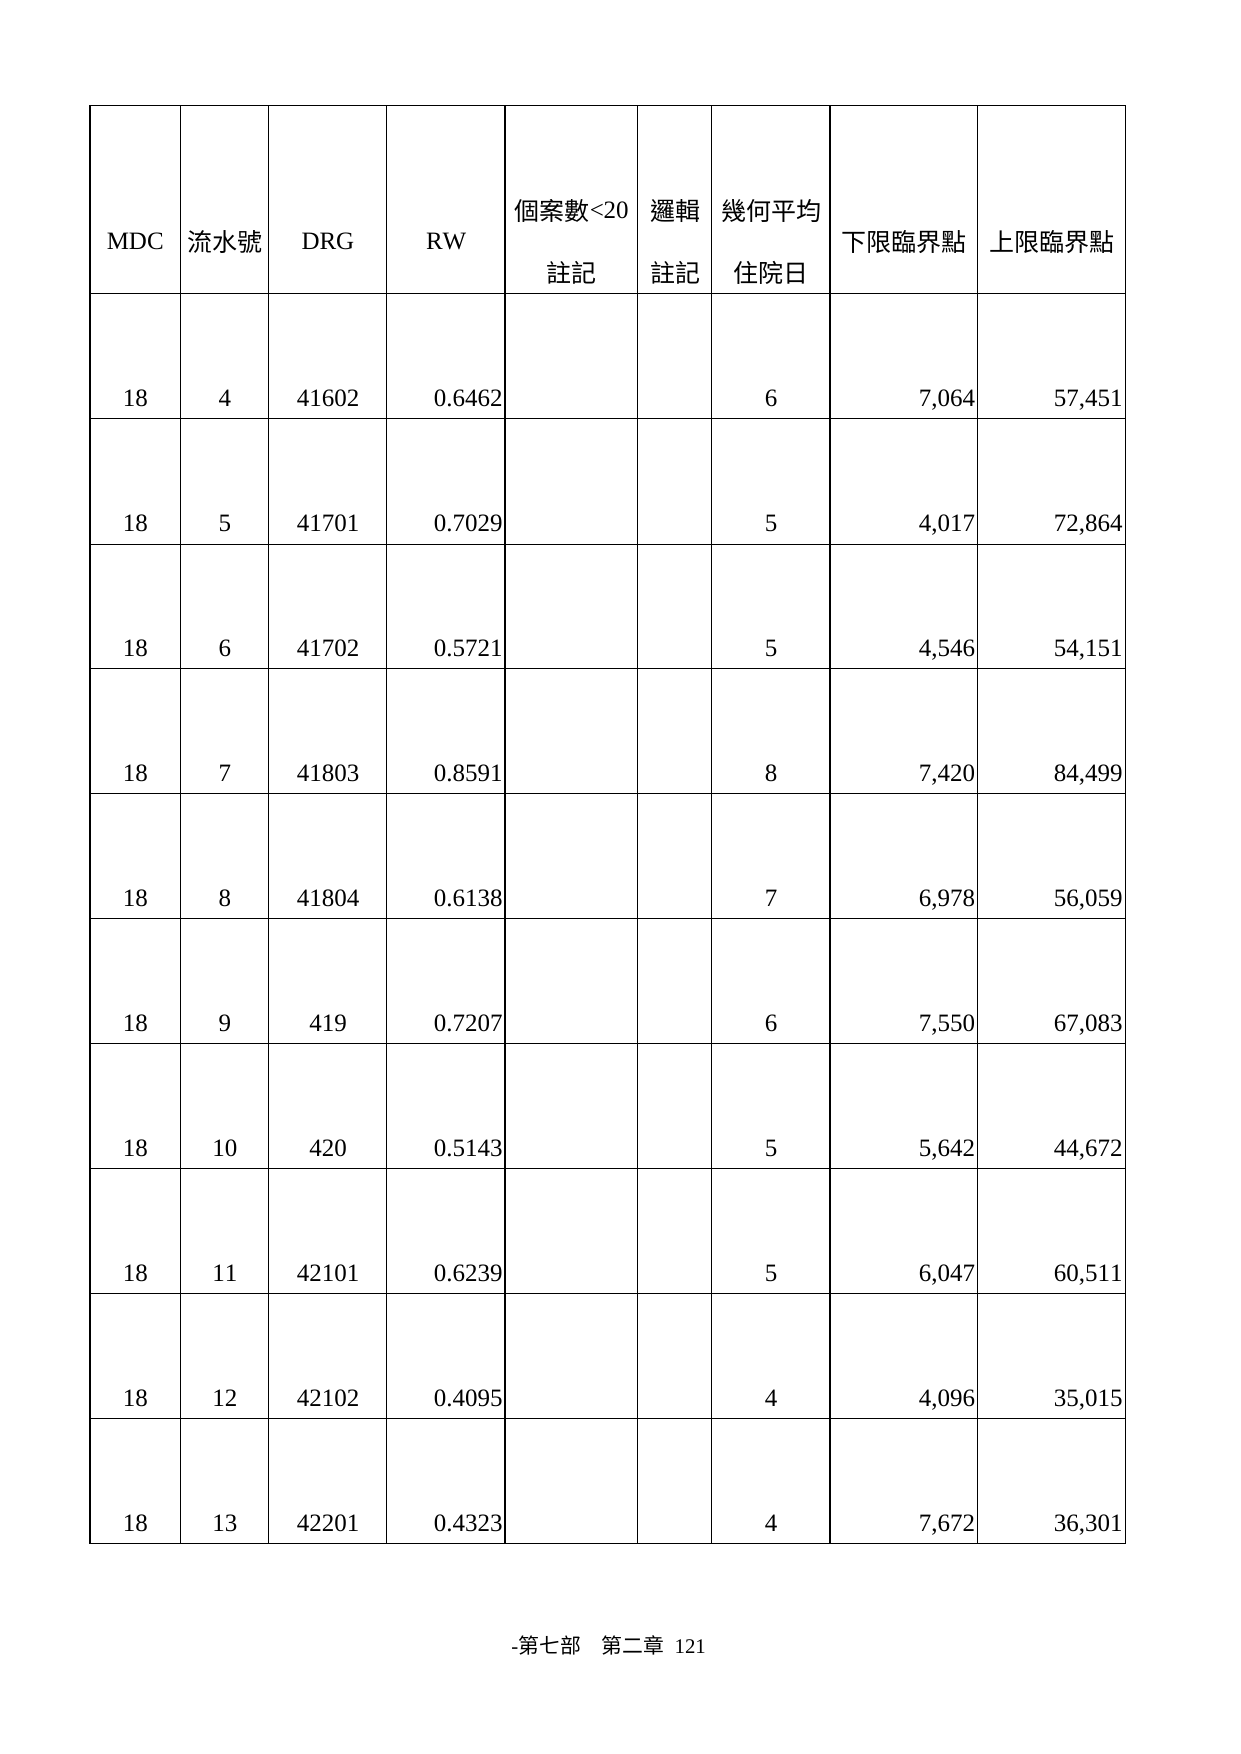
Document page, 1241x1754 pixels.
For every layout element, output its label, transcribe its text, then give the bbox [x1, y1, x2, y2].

table_cell [506, 294, 637, 418]
table_cell 54,151 [978, 545, 1125, 668]
table_cell 57,451 [978, 294, 1125, 418]
table_cell 41804 [269, 794, 386, 918]
table_header 下限臨界點 [831, 106, 977, 293]
table_cell 6,978 [831, 794, 977, 918]
table_cell 4 [712, 1419, 829, 1543]
table_header MDC [91, 106, 180, 293]
table_cell 0.7207 [387, 919, 504, 1043]
table_cell 0.8591 [387, 669, 504, 793]
table_cell 7,672 [831, 1419, 977, 1543]
table_cell 11 [181, 1169, 268, 1293]
table_cell [506, 794, 637, 918]
table_cell 12 [181, 1294, 268, 1418]
table_cell 0.6239 [387, 1169, 504, 1293]
table_cell [506, 919, 637, 1043]
table_cell [638, 1419, 711, 1543]
table_cell 18 [91, 1044, 180, 1168]
table_cell 56,059 [978, 794, 1125, 918]
table_cell [638, 1169, 711, 1293]
table_cell 0.5721 [387, 545, 504, 668]
table_cell 41701 [269, 419, 386, 543]
table_cell 18 [91, 794, 180, 918]
table_cell 9 [181, 919, 268, 1043]
table_cell 6,047 [831, 1169, 977, 1293]
table_cell [638, 794, 711, 918]
table_cell 84,499 [978, 669, 1125, 793]
table_cell 6 [181, 545, 268, 668]
table_cell 7 [181, 669, 268, 793]
table_cell 18 [91, 1169, 180, 1293]
table_cell 6 [712, 919, 829, 1043]
table_cell 42201 [269, 1419, 386, 1543]
table_cell [506, 1044, 637, 1168]
table_cell [638, 1294, 711, 1418]
table_cell 8 [181, 794, 268, 918]
table_cell 42101 [269, 1169, 386, 1293]
table_cell 0.6138 [387, 794, 504, 918]
table_cell [638, 919, 711, 1043]
table_cell 0.5143 [387, 1044, 504, 1168]
table_header DRG [269, 106, 386, 293]
table_cell 72,864 [978, 419, 1125, 543]
table_cell 42102 [269, 1294, 386, 1418]
table_cell [506, 669, 637, 793]
table_cell 41803 [269, 669, 386, 793]
table_cell 5 [712, 1044, 829, 1168]
table_header 邏輯註記 [638, 106, 711, 293]
table_cell 6 [712, 294, 829, 418]
table_header 流水號 [181, 106, 268, 293]
table_cell 419 [269, 919, 386, 1043]
table_cell [638, 1044, 711, 1168]
table_cell 4,096 [831, 1294, 977, 1418]
table_cell 4 [181, 294, 268, 418]
table_cell [506, 1294, 637, 1418]
table_cell 18 [91, 545, 180, 668]
table_cell 18 [91, 1419, 180, 1543]
table_header 幾何平均住院日 [712, 106, 829, 293]
table_cell 5 [712, 545, 829, 668]
table_cell 18 [91, 669, 180, 793]
table_cell 4,546 [831, 545, 977, 668]
table_header 上限臨界點 [978, 106, 1125, 293]
table_cell 18 [91, 294, 180, 418]
table_cell 7,550 [831, 919, 977, 1043]
table_cell 7,064 [831, 294, 977, 418]
table_cell [506, 1169, 637, 1293]
table_cell 5,642 [831, 1044, 977, 1168]
table_cell [638, 545, 711, 668]
table_cell 36,301 [978, 1419, 1125, 1543]
table_cell 18 [91, 919, 180, 1043]
table_cell 35,015 [978, 1294, 1125, 1418]
table_cell 5 [712, 1169, 829, 1293]
table_cell 41602 [269, 294, 386, 418]
table_cell 4,017 [831, 419, 977, 543]
table_cell [638, 419, 711, 543]
table_cell [638, 669, 711, 793]
table_cell [506, 1419, 637, 1543]
table_cell [638, 294, 711, 418]
table_cell 13 [181, 1419, 268, 1543]
table_cell 5 [712, 419, 829, 543]
table_cell 7,420 [831, 669, 977, 793]
table_header 個案數<20註記 [506, 106, 637, 293]
table_cell 67,083 [978, 919, 1125, 1043]
table_cell 0.7029 [387, 419, 504, 543]
table_cell [506, 419, 637, 543]
table_cell 4 [712, 1294, 829, 1418]
table_cell 18 [91, 1294, 180, 1418]
table_header RW [387, 106, 504, 293]
table_cell 10 [181, 1044, 268, 1168]
table_cell 0.4323 [387, 1419, 504, 1543]
table_cell 8 [712, 669, 829, 793]
table_cell 0.6462 [387, 294, 504, 418]
table_cell 7 [712, 794, 829, 918]
table_cell 0.4095 [387, 1294, 504, 1418]
table_cell 420 [269, 1044, 386, 1168]
table_cell 41702 [269, 545, 386, 668]
table_cell [506, 545, 637, 668]
table_cell 5 [181, 419, 268, 543]
table_cell 18 [91, 419, 180, 543]
table_cell 44,672 [978, 1044, 1125, 1168]
table_cell 60,511 [978, 1169, 1125, 1293]
